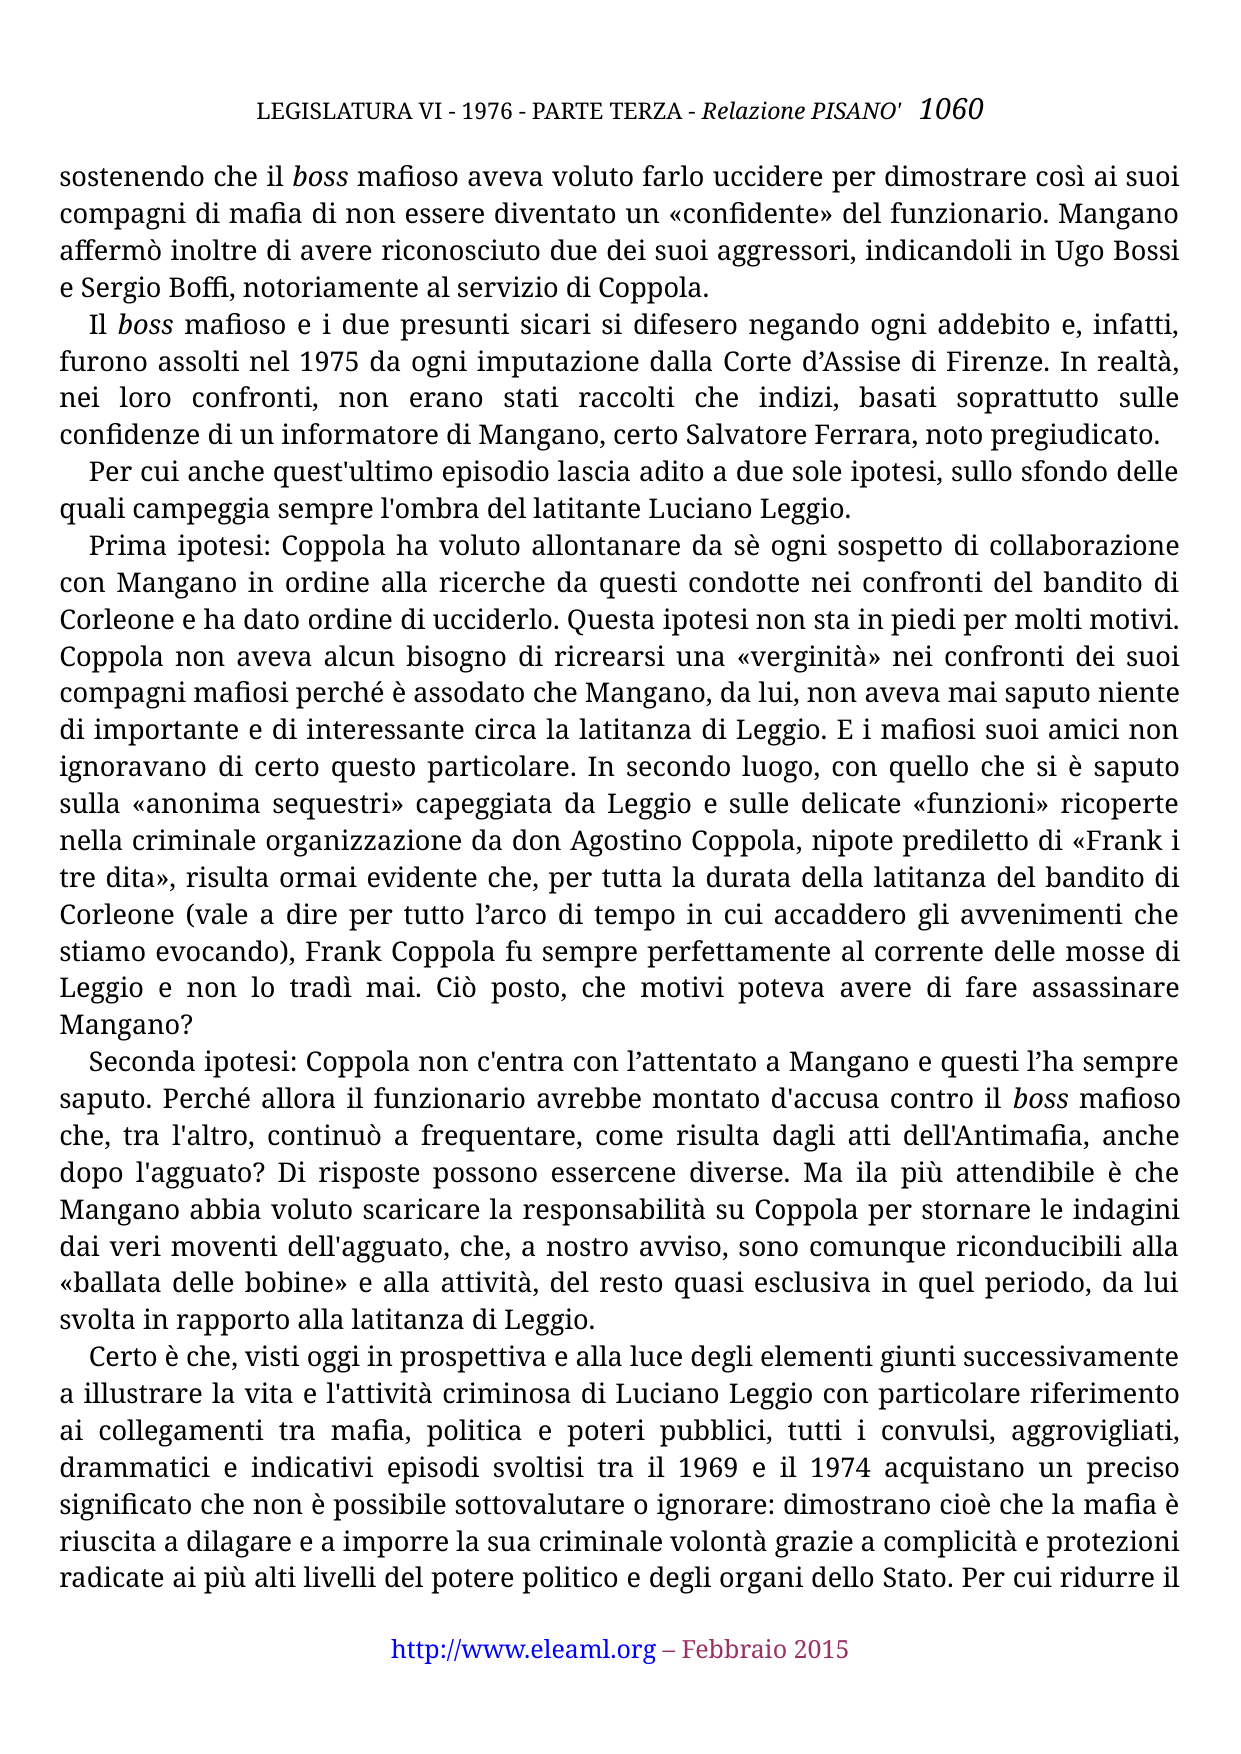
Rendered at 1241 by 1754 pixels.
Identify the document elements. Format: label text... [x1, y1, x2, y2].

text sostenendo che il boss mafioso aveva voluto farlo uccidere per dimostrare così ai suoi compagni di mafia di non essere diventato un «confidente» del funzionario. Mangano affermò inoltre di avere riconosciuto due dei suoi aggressori, indicandoli in Ugo Bossi e Sergio Boffi, notoriamente al servizio di Coppola. [59, 158, 1181, 305]
text Certo è che, visti oggi in prospettiva e alla luce degli elementi giunti successivamente a illustrare la vita e l'attività criminosa di Luciano Leggio con particolare riferimento ai collegamenti tra mafia, politica e poteri pubblici, tutti i convulsi, aggrovigliati, drammatici e indicativi episodi svoltisi tra il 1969 e il 1974 acquistano un preciso significato che non è possibile sottovalutare o ignorare: dimostrano cioè che la mafia è riuscita a dilagare e a imporre la sua criminale volontà grazie a complicità e protezioni radicate ai più alti livelli del potere politico e degli organi dello Stato. Per cui ridurre il [59, 1338, 1181, 1596]
text Prima ipotesi: Coppola ha voluto allontanare da sè ogni sospetto di collaborazione con Mangano in ordine alla ricerche da questi condotte nei confronti del bandito di Corleone e ha dato ordine di ucciderlo. Questa ipotesi non sta in piedi per molti motivi. Coppola non aveva alcun bisogno di ricrearsi una «verginità» nei confronti dei suoi compagni mafiosi perché è assodato che Mangano, da lui, non aveva mai saputo niente di importante e di interessante circa la latitanza di Leggio. E i mafiosi suoi amici non ignoravano di certo questo particolare. In secondo luogo, con quello che si è saputo sulla «anonima sequestri» capeggiata da Leggio e sulle delicate «funzioni» ricoperte nella criminale organizzazione da don Agostino Coppola, nipote prediletto di «Frank i tre dita», risulta ormai evidente che, per tutta la durata della latitanza del bandito di Corleone (vale a dire per tutto l’arco di tempo in cui accaddero gli avvenimenti che stiamo evocando), Frank Coppola fu sempre perfettamente al corrente delle mosse di Leggio e non lo tradì mai. Ciò posto, che motivi poteva avere di fare assassinare Mangano? [59, 526, 1181, 1043]
text Seconda ipotesi: Coppola non c'entra con l’attentato a Mangano e questi l’ha sempre saputo. Perché allora il funzionario avrebbe montato d'accusa contro il boss mafioso che, tra l'altro, continuò a frequentare, come risulta dagli atti dell'Antimafia, anche dopo l'agguato? Di risposte possono essercene diverse. Ma ila più attendibile è che Mangano abbia voluto scaricare la responsabilità su Coppola per stornare le indagini dai veri moventi dell'agguato, che, a nostro avviso, sono comunque riconducibili alla «ballata delle bobine» e alla attività, del resto quasi esclusiva in quel periodo, da lui svolta in rapporto alla latitanza di Leggio. [59, 1043, 1181, 1338]
text Il boss mafioso e i due presunti sicari si difesero negando ogni addebito e, infatti, furono assolti nel 1975 da ogni imputazione dalla Corte d’Assise di Firenze. In realtà, nei loro confronti, non erano stati raccolti che indizi, basati soprattutto sulle confidenze di un informatore di Mangano, certo Salvatore Ferrara, noto pregiudicato. [59, 305, 1181, 453]
text Per cui anche quest'ultimo episodio lascia adito a due sole ipotesi, sullo sfondo delle quali campeggia sempre l'ombra del latitante Luciano Leggio. [59, 453, 1181, 526]
